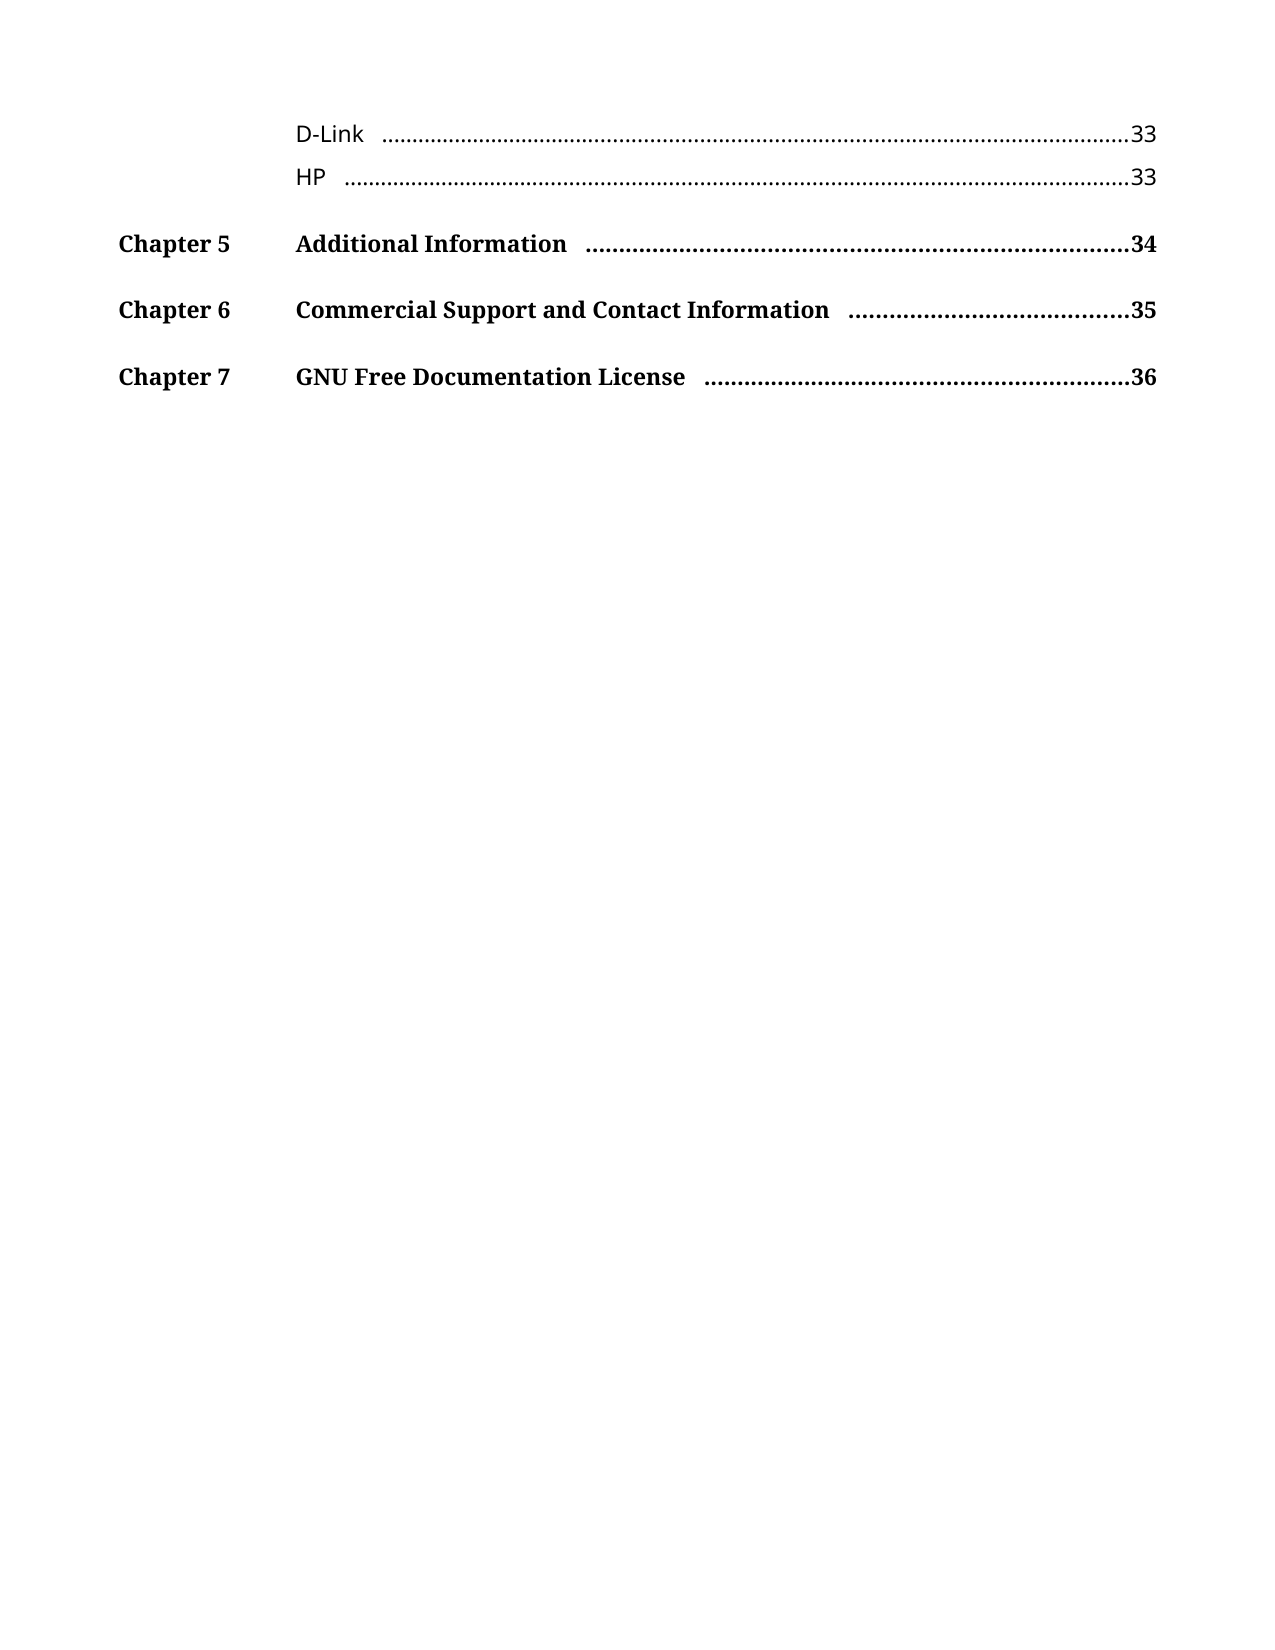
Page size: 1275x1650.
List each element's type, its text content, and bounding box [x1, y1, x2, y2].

text Chapter 7 GNU Free Documentation License 36 [118, 361, 1157, 392]
text Chapter 6 Commercial Support and Contact Information 35 [118, 294, 1157, 326]
text Chapter 5 Additional Information 34 [118, 228, 1157, 259]
text HP 33 [295, 161, 1157, 192]
text D-Link 33 [295, 118, 1157, 149]
